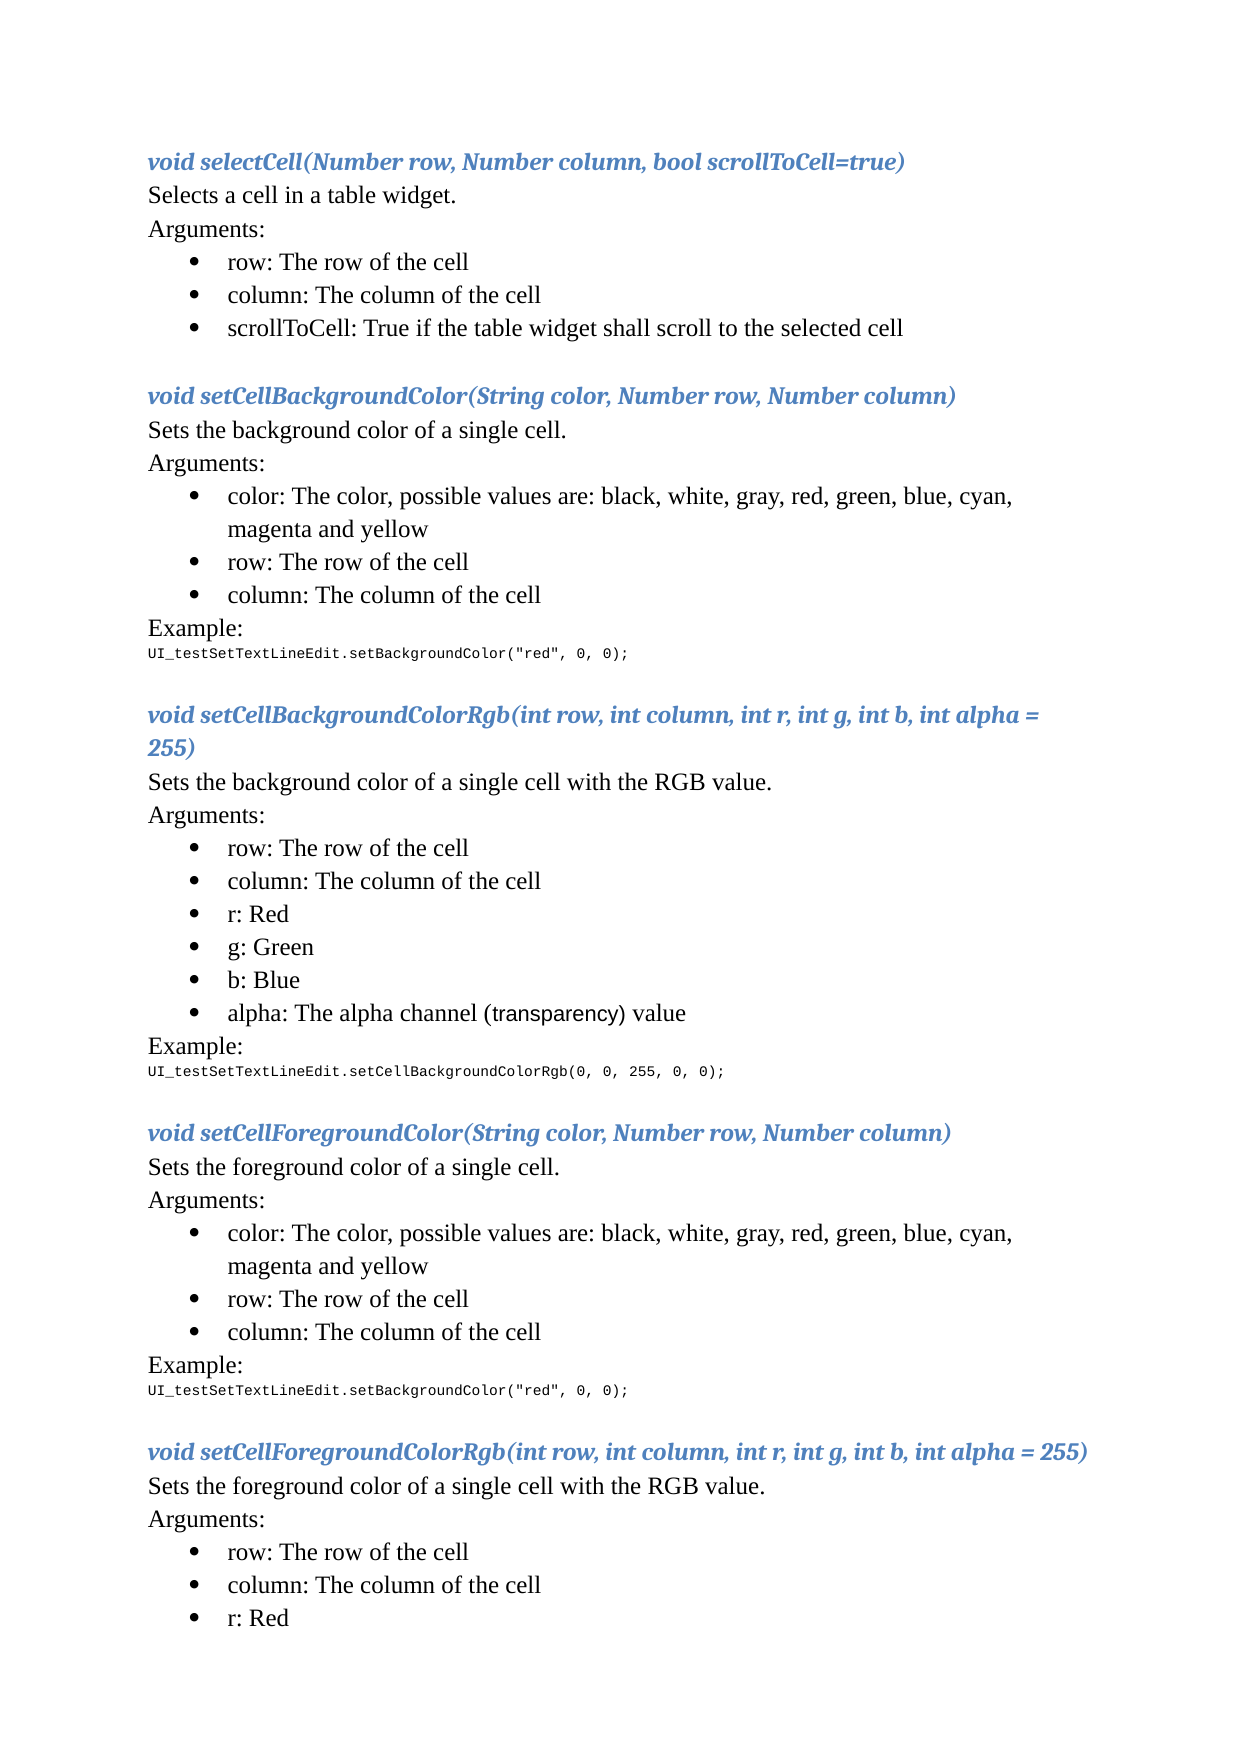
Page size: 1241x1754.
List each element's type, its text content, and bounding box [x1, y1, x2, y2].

text Example: [148, 613, 1093, 642]
subtitle void setCellForegroundColorRgb(int row, int column, int r, int g, int b, int alpha = 255) [148, 1438, 1093, 1467]
text Arguments: [148, 1185, 1093, 1214]
text Sets the foreground color of a single cell with the RGB value. [148, 1471, 1093, 1500]
list column: The column of the cell [190, 1317, 1093, 1346]
list column: The column of the cell [190, 1570, 1093, 1599]
text Sets the background color of a single cell. [148, 415, 1093, 443]
list row: The row of the cell [190, 247, 1093, 275]
list column: The column of the cell [190, 280, 1093, 308]
text Arguments: [148, 448, 1093, 476]
list color: The color, possible values are: black, white, gray, red, green, blue, cyan, magenta and yellow [190, 481, 1093, 542]
list column: The column of the cell [190, 580, 1093, 608]
text Arguments: [148, 214, 1093, 242]
text Arguments: [148, 800, 1093, 828]
list g: Green [190, 932, 1093, 961]
list row: The row of the cell [190, 833, 1093, 862]
list row: The row of the cell [190, 1284, 1093, 1313]
text Example: [148, 1350, 1093, 1379]
text UI_testSetTextLineEdit.setBackgroundColor("red", 0, 0); [148, 646, 1093, 662]
subtitle void setCellBackgroundColor(String color, Number row, Number column) [148, 382, 1093, 410]
text Example: [148, 1031, 1093, 1060]
text Arguments: [148, 1504, 1093, 1533]
text UI_testSetTextLineEdit.setBackgroundColor("red", 0, 0); [148, 1383, 1093, 1399]
list alpha: The alpha channel (transparency) value [190, 998, 1093, 1027]
text Sets the background color of a single cell with the RGB value. [148, 767, 1093, 796]
text Selects a cell in a table widget. [148, 181, 1093, 209]
list row: The row of the cell [190, 547, 1093, 576]
list scrollToCell: True if the table widget shall scroll to the selected cell [190, 313, 1093, 341]
list r: Red [190, 899, 1093, 928]
text Sets the foreground color of a single cell. [148, 1152, 1093, 1181]
list r: Red [190, 1603, 1093, 1632]
subtitle void setCellBackgroundColorRgb(int row, int column, int r, int g, int b, int alpha = 255) [148, 701, 1093, 762]
subtitle void selectCell(Number row, Number column, bool scrollToCell=true) [148, 148, 1093, 176]
list row: The row of the cell [190, 1537, 1093, 1566]
subtitle void setCellForegroundColor(String color, Number row, Number column) [148, 1119, 1093, 1148]
list color: The color, possible values are: black, white, gray, red, green, blue, cyan, magenta and yellow [190, 1218, 1093, 1280]
list column: The column of the cell [190, 866, 1093, 894]
list b: Blue [190, 965, 1093, 994]
text UI_testSetTextLineEdit.setCellBackgroundColorRgb(0, 0, 255, 0, 0); [148, 1064, 1093, 1081]
